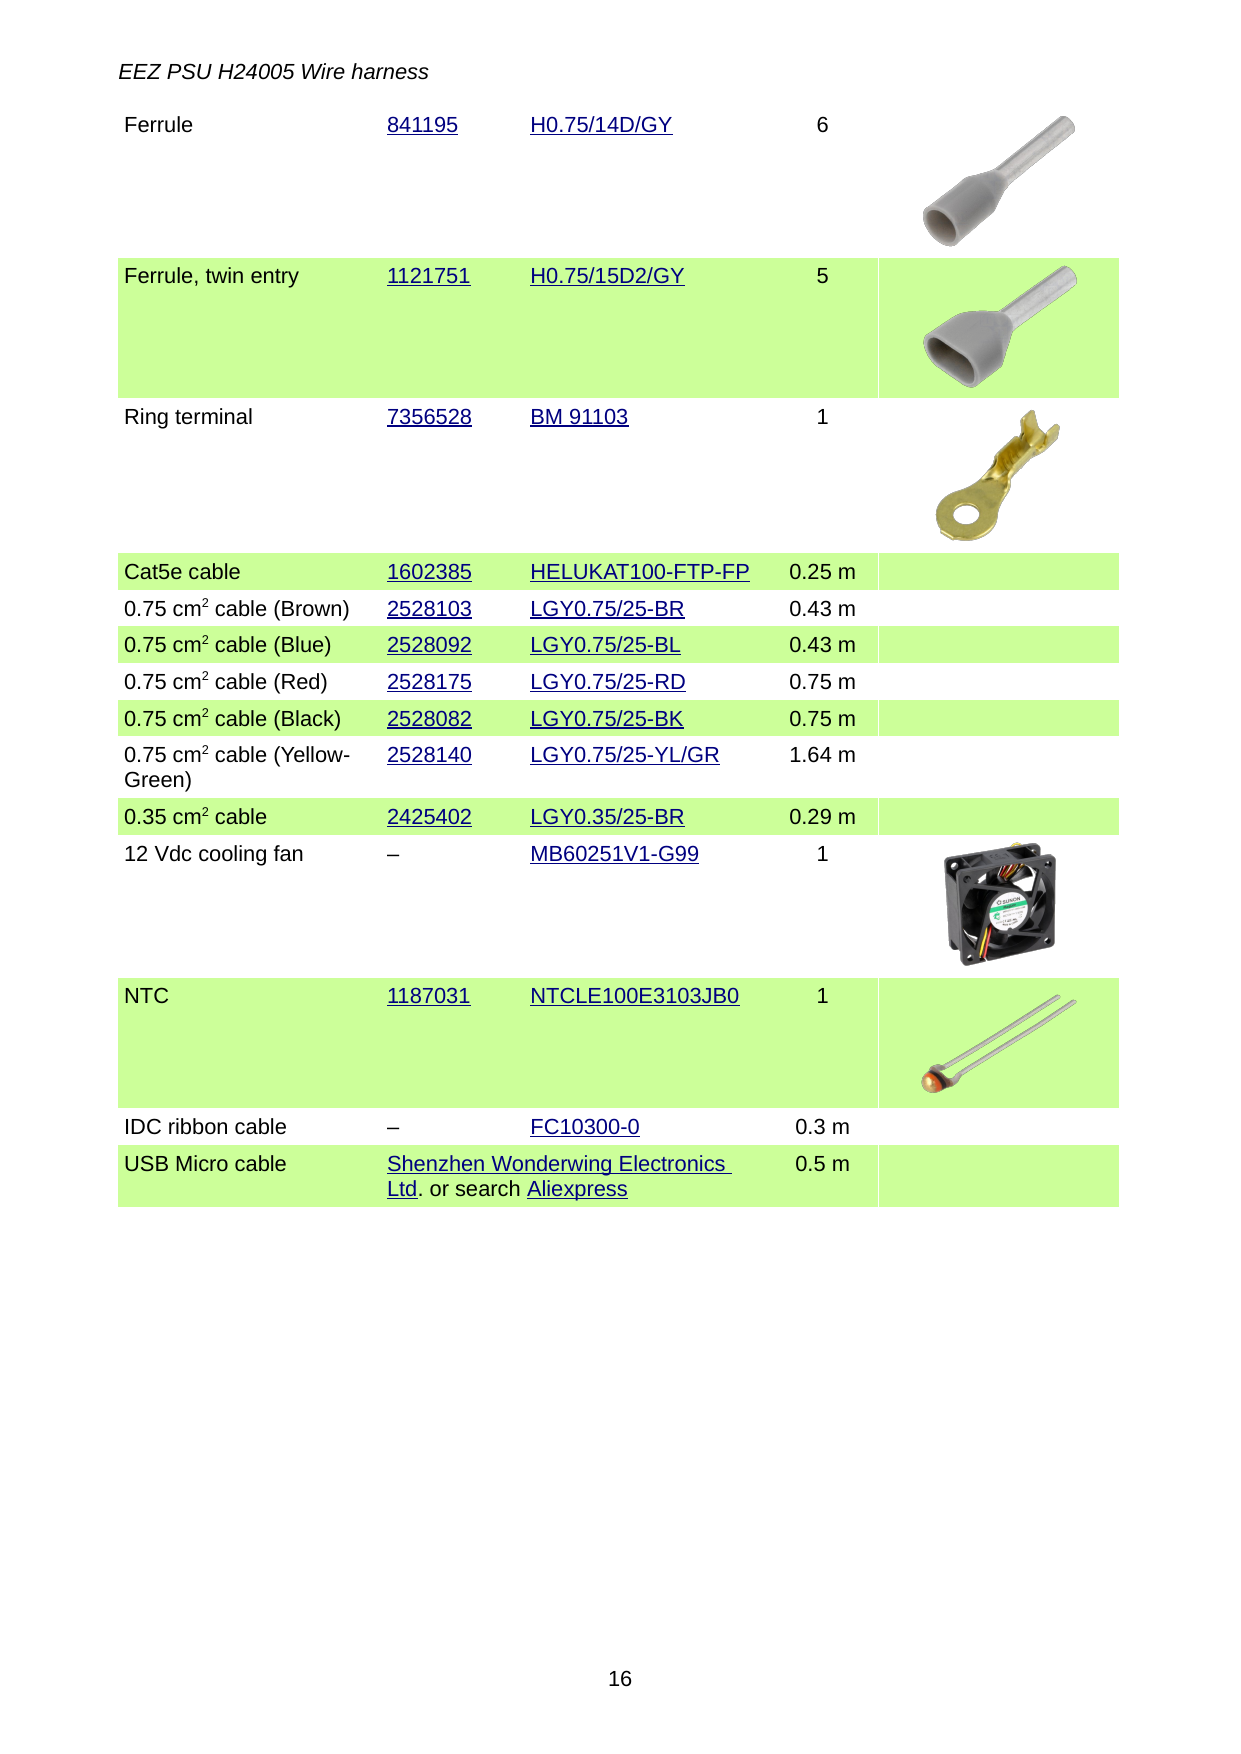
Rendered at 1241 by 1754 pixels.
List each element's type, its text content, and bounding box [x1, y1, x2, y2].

table_cell 1 [767, 398, 878, 553]
table_cell 0.43 m [767, 590, 878, 626]
table_cell 2528175 [381, 663, 524, 700]
table_cell NTCLE100E3103JB0 [524, 978, 767, 1108]
table_cell 0.75 cm2 cable (Blue) [118, 626, 381, 663]
table_cell LGY0.75/25-BL [524, 626, 767, 663]
table_cell [879, 106, 1119, 258]
table_cell 0.75 m [767, 700, 878, 736]
table_cell [879, 835, 1119, 977]
table_cell NTC [118, 978, 381, 1108]
table_cell 1187031 [381, 978, 524, 1108]
table_cell BM 91103 [524, 398, 767, 553]
table_cell LGY0.75/25-RD [524, 663, 767, 700]
table_cell [879, 700, 1119, 736]
table_cell HELUKAT100-FTP-FP [524, 553, 767, 590]
table_cell [879, 398, 1119, 544]
table_cell 1121751 [381, 258, 524, 398]
table_cell 0.75 m [767, 663, 878, 700]
table_cell Cat5e cable [118, 553, 381, 590]
table_cell 0.5 m [767, 1145, 878, 1207]
picture [918, 983, 1080, 1100]
table_cell [879, 798, 1119, 835]
table_cell [879, 736, 1119, 798]
table_cell 0.43 m [767, 626, 878, 663]
table_cell 1 [767, 978, 878, 1108]
table_cell 7356528 [381, 398, 524, 553]
table_cell 2425402 [381, 798, 524, 835]
table_cell [879, 1145, 1119, 1207]
table_cell LGY0.75/25-BR [524, 590, 767, 626]
table_cell 2528140 [381, 736, 524, 798]
table_cell 1602385 [381, 553, 524, 590]
picture [918, 112, 1080, 249]
table_cell Ferrule, twin entry [118, 258, 381, 398]
table_cell [879, 545, 1119, 553]
table_cell [879, 553, 1119, 590]
picture [918, 840, 1080, 969]
table_cell Shenzhen Wonderwing Electronics Ltd. or search Aliexpress [381, 1145, 767, 1207]
table_cell 0.75 cm2 cable (Black) [118, 700, 381, 736]
table_cell 0.75 cm2 cable (Brown) [118, 590, 381, 626]
table_cell FC10300-0 [524, 1109, 767, 1145]
table_cell 1.64 m [767, 736, 878, 798]
table_cell MB60251V1-G99 [524, 835, 767, 977]
table_cell 2528103 [381, 590, 524, 626]
table_cell LGY0.75/25-BK [524, 700, 767, 736]
table_cell 1 [767, 835, 878, 977]
table_cell 0.25 m [767, 553, 878, 590]
table_cell LGY0.35/25-BR [524, 798, 767, 835]
table_cell 6 [767, 106, 878, 258]
picture [918, 263, 1080, 390]
table_cell 0.75 cm2 cable (Yellow-Green) [118, 736, 381, 798]
table_cell 2528092 [381, 626, 524, 663]
table_cell 2528082 [381, 700, 524, 736]
table_cell USB Micro cable [118, 1145, 381, 1207]
table_cell 0.3 m [767, 1109, 878, 1145]
table_cell 12 Vdc cooling fan [118, 835, 381, 977]
table_cell H0.75/15D2/GY [524, 258, 767, 398]
table_cell – [381, 835, 524, 977]
table_cell LGY0.75/25-YL/GR [524, 736, 767, 798]
table_cell – [381, 1109, 524, 1145]
table_cell [879, 1109, 1119, 1145]
table_cell [879, 663, 1119, 700]
table_cell 841195 [381, 106, 524, 258]
table_cell 0.35 cm2 cable [118, 798, 381, 835]
table_cell 5 [767, 258, 878, 398]
table_cell [879, 978, 1119, 1108]
picture [918, 403, 1080, 545]
table_cell Ring terminal [118, 398, 381, 553]
table_cell [879, 590, 1119, 626]
table_cell H0.75/14D/GY [524, 106, 767, 258]
table_cell IDC ribbon cable [118, 1109, 381, 1145]
table_cell 0.75 cm2 cable (Red) [118, 663, 381, 700]
table_cell [879, 258, 1119, 398]
table_cell Ferrule [118, 106, 381, 258]
table_cell 0.29 m [767, 798, 878, 835]
table_cell [879, 626, 1119, 663]
